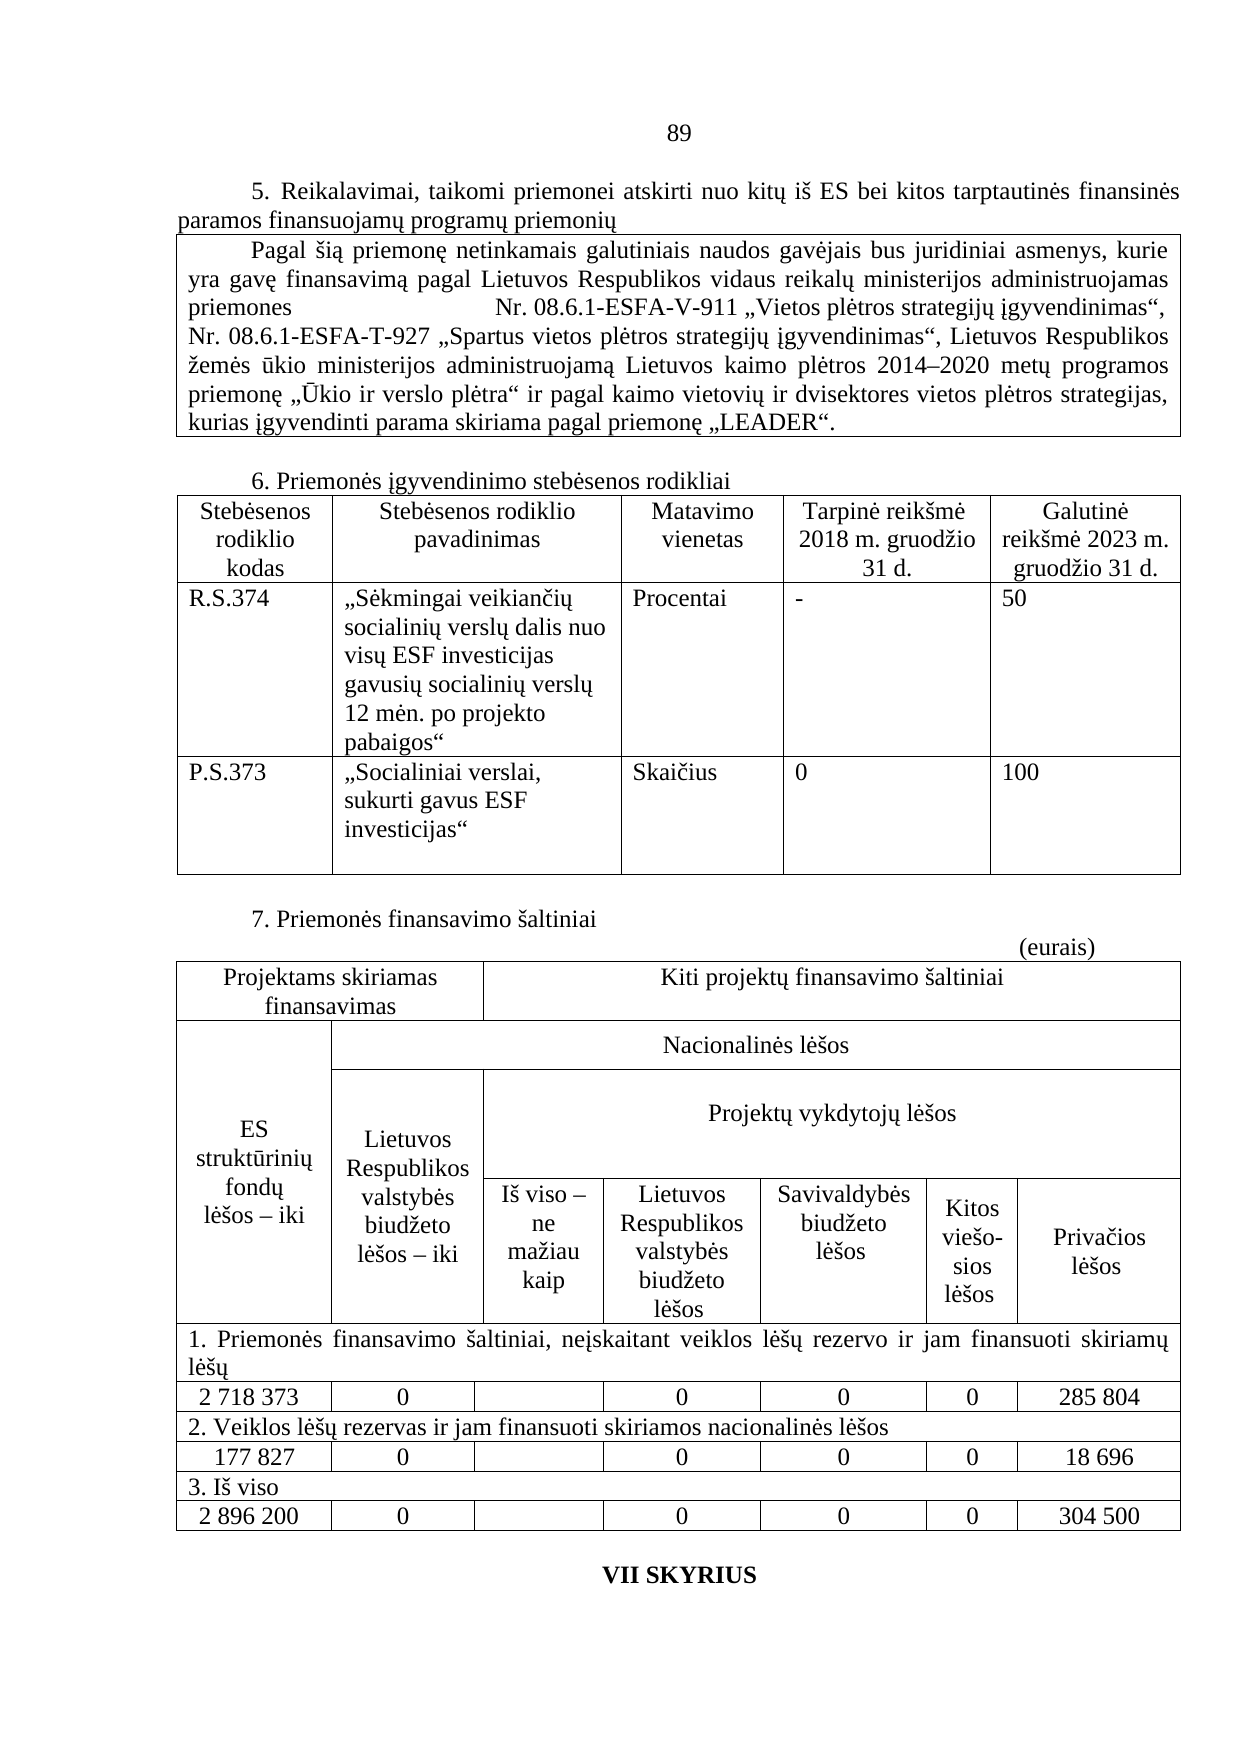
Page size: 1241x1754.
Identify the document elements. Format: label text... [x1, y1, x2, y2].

table_cell „Sėkmingai veikiančių socialinių verslų dalis nuo visų ESF investicijas gavusių socialinių verslų 12 mėn. po projekto pabaigos“ [333, 583, 621, 756]
table_cell Nacionalinės lėšos [332, 1021, 1180, 1068]
table_header Stebėsenos rodiklio kodas [178, 496, 332, 582]
table_cell 0 [604, 1442, 760, 1471]
table_cell 0 [927, 1382, 1017, 1411]
table_cell 177 827 [177, 1442, 331, 1471]
table_cell 100 [991, 757, 1180, 874]
table_cell 0 [927, 1442, 1017, 1471]
table_header Pagal šią priemonę netinkamais galutiniais naudos gavėjais bus juridiniai asmenys, kurie yra gavę finansavimą pagal Lietuvos Respublikos vidaus reikalų ministerijos administruojamas priemones Nr. 08.6.1-ESFA-V-911 „Vietos plėtros strategijų įgyvendinimas“, Nr. 08.6.1-ESFA-T-927 „Spartus vietos plėtros strategijų įgyvendinimas“, Lietuvos Respublikos žemės ūkio ministerijos administruojamą Lietuvos kaimo plėtros 2014–2020 metų programos priemonę „Ūkio ir verslo plėtra“ ir pagal kaimo vietovių ir dvisektores vietos plėtros strategijas, kurias įgyvendinti parama skiriama pagal priemonę „LEADER“. [177, 235, 1180, 436]
table_cell P.S.373 [178, 757, 332, 874]
table_cell 2. Veiklos lėšų rezervas ir jam finansuoti skiriamos nacionalinės lėšos [177, 1412, 1180, 1441]
table_cell 0 [927, 1501, 1017, 1530]
table_cell 0 [761, 1382, 926, 1411]
table_cell R.S.374 [178, 583, 332, 756]
table_cell Skaičius [622, 757, 783, 874]
table_header Galutinė reikšmė 2023 m. gruodžio 31 d. [991, 496, 1180, 582]
table_cell Lietuvos Respublikos valstybės biudžeto lėšos – iki [332, 1070, 483, 1323]
table_cell Projektų vykdytojų lėšos [484, 1070, 1180, 1178]
table_cell 0 [604, 1501, 760, 1530]
table_cell Iš viso – ne mažiau kaip [484, 1179, 603, 1323]
table_cell Kitos viešo-sios lėšos [927, 1179, 1017, 1323]
table_cell 3. Iš viso [177, 1472, 1180, 1500]
table_cell 2 896 200 [177, 1501, 331, 1530]
text 6. Priemonės įgyvendinimo stebėsenos rodikliai [177, 466, 1181, 495]
table_cell 0 [604, 1382, 760, 1411]
table_cell 0 [784, 757, 990, 874]
table_cell 50 [991, 583, 1180, 756]
text 7. Priemonės finansavimo šaltiniai [251, 904, 1181, 932]
table_cell ES struktūrinių fondų lėšos – iki [177, 1021, 331, 1323]
table_cell 304 500 [1018, 1501, 1180, 1530]
table_cell 1. Priemonės finansavimo šaltiniai, neįskaitant veiklos lėšų rezervo ir jam finansuoti skiriamų lėšų [177, 1324, 1180, 1381]
table_cell Lietuvos Respublikos valstybės biudžeto lėšos [604, 1179, 760, 1323]
table_header Stebėsenos rodiklio pavadinimas [333, 496, 621, 582]
table_cell „Socialiniai verslai, sukurti gavus ESF investicijas“ [333, 757, 621, 874]
table_header Kiti projektų finansavimo šaltiniai [484, 962, 1180, 1020]
table_cell [475, 1501, 603, 1530]
text VII SKYRIUS [177, 1560, 1181, 1589]
table_cell 0 [761, 1442, 926, 1471]
table_header Projektams skiriamas finansavimas [177, 962, 483, 1020]
table_cell 0 [761, 1501, 926, 1530]
table_cell 0 [332, 1442, 474, 1471]
table_cell 285 804 [1018, 1382, 1180, 1411]
table_cell 2 718 373 [177, 1382, 331, 1411]
text 5. Reikalavimai, taikomi priemonei atskirti nuo kitų iš ES bei kitos tarptautinės finansinės paramos finansuojamų programų priemonių [177, 176, 1181, 234]
table_header Matavimo vienetas [622, 496, 783, 582]
table_cell 18 696 [1018, 1442, 1180, 1471]
table_cell Privačios lėšos [1018, 1179, 1180, 1323]
table_cell 0 [332, 1382, 474, 1411]
table_cell - [784, 583, 990, 756]
text (eurais) [177, 932, 1181, 961]
table_cell 0 [332, 1501, 474, 1530]
table_cell Procentai [622, 583, 783, 756]
table_cell Savivaldybės biudžeto lėšos [761, 1179, 926, 1323]
table_header Tarpinė reikšmė 2018 m. gruodžio 31 d. [784, 496, 990, 582]
table_cell [475, 1442, 603, 1471]
table_cell [475, 1382, 603, 1411]
